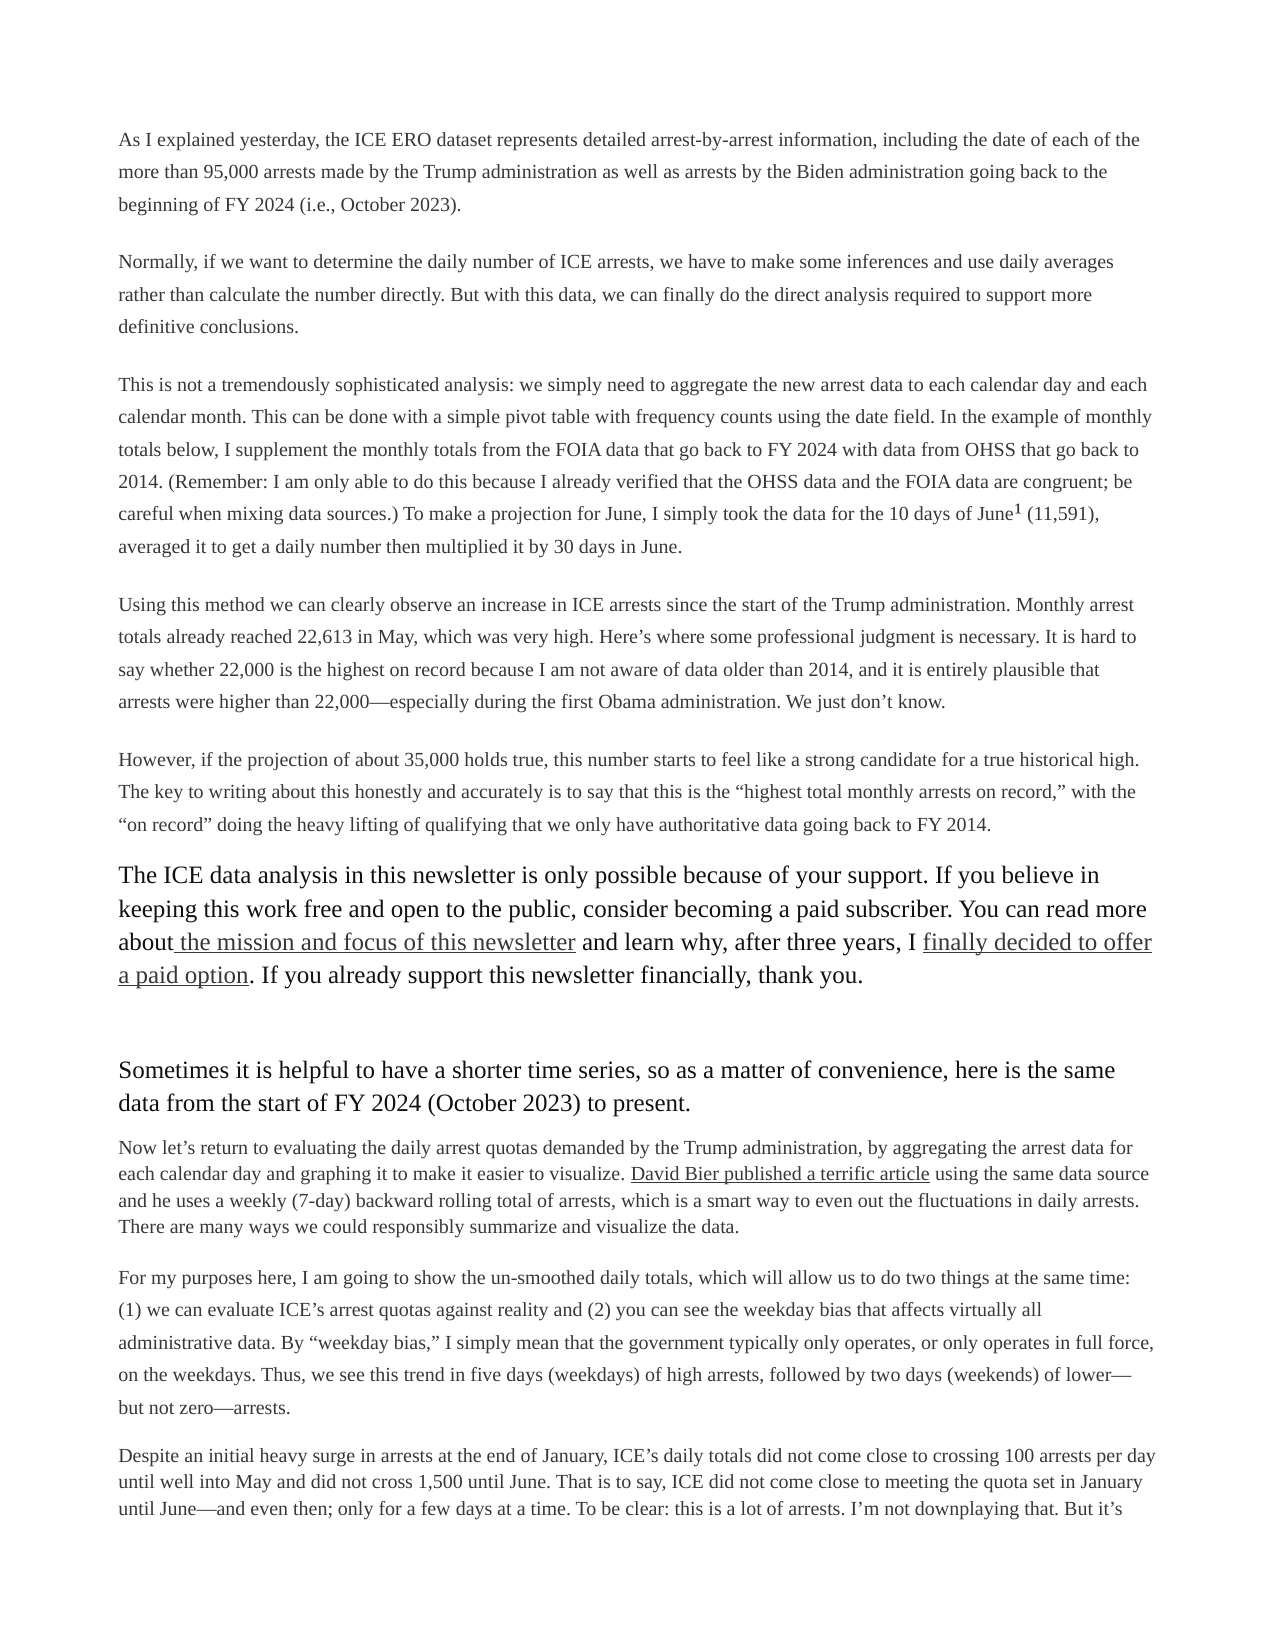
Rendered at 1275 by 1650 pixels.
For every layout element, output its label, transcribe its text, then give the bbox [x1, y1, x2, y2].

text For my purposes here, I am going to show the un-smoothed daily totals, which will allow us to do two things at the same time: (1) we can evaluate ICE’s arrest quotas against reality and (2) you can see the weekday bias that affects virtually all administrative data. By “weekday bias,” I simply mean that the government typically only operates, or only operates in full force, on the weekdays. Thus, we see this trend in five days (weekdays) of high arrests, followed by two days (weekends) of lower—but not zero—arrests. [118, 1256, 1157, 1418]
text Despite an initial heavy surge in arrests at the end of January, ICE’s daily totals did not come close to crossing 100 arrests per day until well into May and did not cross 1,500 until June. That is to say, ICE did not come close to meeting the quota set in January until June—and even then; only for a few days at a time. To be clear: this is a lot of arrests. I’m not downplaying that. But it’s [118, 1443, 1157, 1519]
text Sometimes it is helpful to have a shorter time series, so as a matter of convenience, here is the same data from the start of FY 2024 (October 2023) to present. [118, 1055, 1157, 1117]
text Normally, if we want to determine the daily number of ICE arrests, we have to make some inferences and use daily averages rather than calculate the number directly. But with this data, we can finally do the direct analysis required to support more definitive conclusions. [118, 241, 1157, 338]
text As I explained yesterday, the ICE ERO dataset represents detailed arrest-by-arrest information, including the date of each of the more than 95,000 arrests made by the Trump administration as well as arrests by the Biden administration going back to the beginning of FY 2024 (i.e., October 2023). [118, 118, 1157, 216]
text Using this method we can clearly observe an increase in ICE arrests since the start of the Trump administration. Monthly arrest totals already reached 22,613 in May, which was very high. Here’s where some professional judgment is necessary. It is hard to say whether 22,000 is the highest on record because I am not aware of data older than 2014, and it is entirely plausible that arrests were higher than 22,000—especially during the first Obama administration. We just don’t know. [118, 583, 1157, 713]
text However, if the projection of about 35,000 holds true, this number starts to feel like a strong candidate for a true historical high. The key to writing about this honestly and accurately is to say that this is the “highest total monthly arrests on record,” with the “on record” doing the heavy lifting of qualifying that we only have authoritative data going back to FY 2014. [118, 738, 1157, 836]
text This is not a tremendously sophisticated analysis: we simply need to aggregate the new arrest data to each calendar day and each calendar month. This can be done with a simple pivot table with frequency counts using the date field. In the example of monthly totals below, I supplement the monthly totals from the FOIA data that go back to FY 2024 with data from OHSS that go back to 2014. (Remember: I am only able to do this because I already verified that the OHSS data and the FOIA data are congruent; be careful when mixing data sources.) To make a projection for June, I simply took the data for the 10 days of June¹ (11,591), averaged it to get a daily number then multiplied it by 30 days in June. [118, 363, 1157, 558]
text Now let’s return to evaluating the daily arrest quotas demanded by the Trump administration, by aggregating the arrest data for each calendar day and graphing it to make it easier to visualize. David Bier published a terrific article using the same data source and he uses a weekly (7-day) backward rolling total of arrests, which is a smart way to even out the fluctuations in daily arrests. There are many ways we could responsibly summarize and visualize the data. [118, 1136, 1157, 1238]
text The ICE data analysis in this newsletter is only possible because of your support. If you believe in keeping this work free and open to the public, consider becoming a paid subscriber. You can read more about the mission and focus of this newsletter and learn why, after three years, I finally decided to offer a paid option. If you already support this newsletter financially, thank you. [118, 861, 1157, 988]
